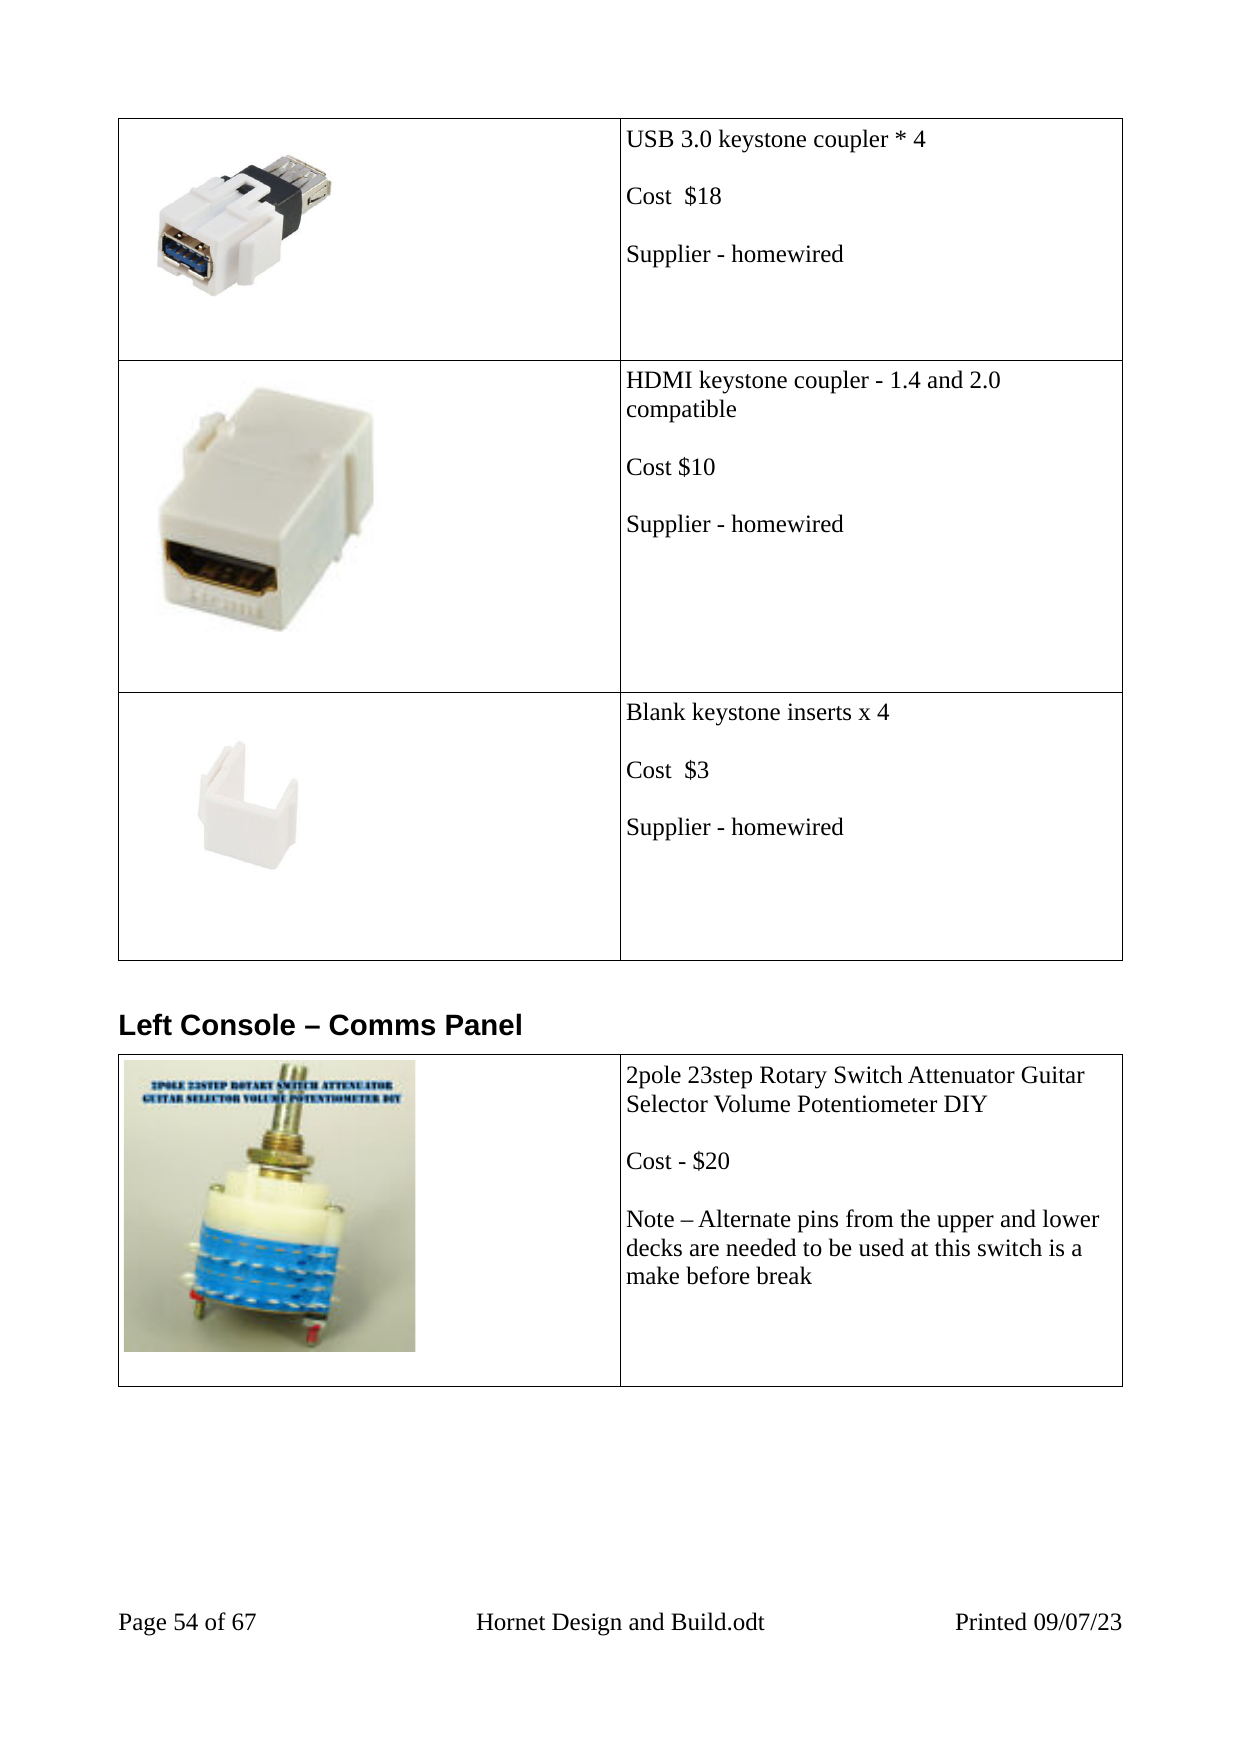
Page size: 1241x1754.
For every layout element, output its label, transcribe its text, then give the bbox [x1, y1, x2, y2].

table_header [119, 1055, 620, 1386]
table_cell HDMI keystone coupler - 1.4 and 2.0 compatible Cost $10 Supplier - homewired [621, 361, 1122, 692]
picture [123, 365, 397, 657]
table_cell [119, 693, 620, 960]
table_cell [119, 361, 620, 692]
table_header 2pole 23step Rotary Switch Attenuator Guitar Selector Volume Potentiometer DIY Cost - $20 Note – Alternate pins from the upper and lower decks are needed to be used at this switch is a make before break [621, 1055, 1122, 1386]
subtitle Left Console – Comms Panel [118, 1008, 1122, 1042]
picture [123, 123, 364, 326]
picture [123, 697, 375, 926]
table_cell Blank keystone inserts x 4 Cost $3 Supplier - homewired [621, 693, 1122, 960]
picture [123, 1060, 416, 1352]
table_cell [119, 119, 620, 359]
table_cell USB 3.0 keystone coupler * 4 Cost $18 Supplier - homewired [621, 119, 1122, 359]
